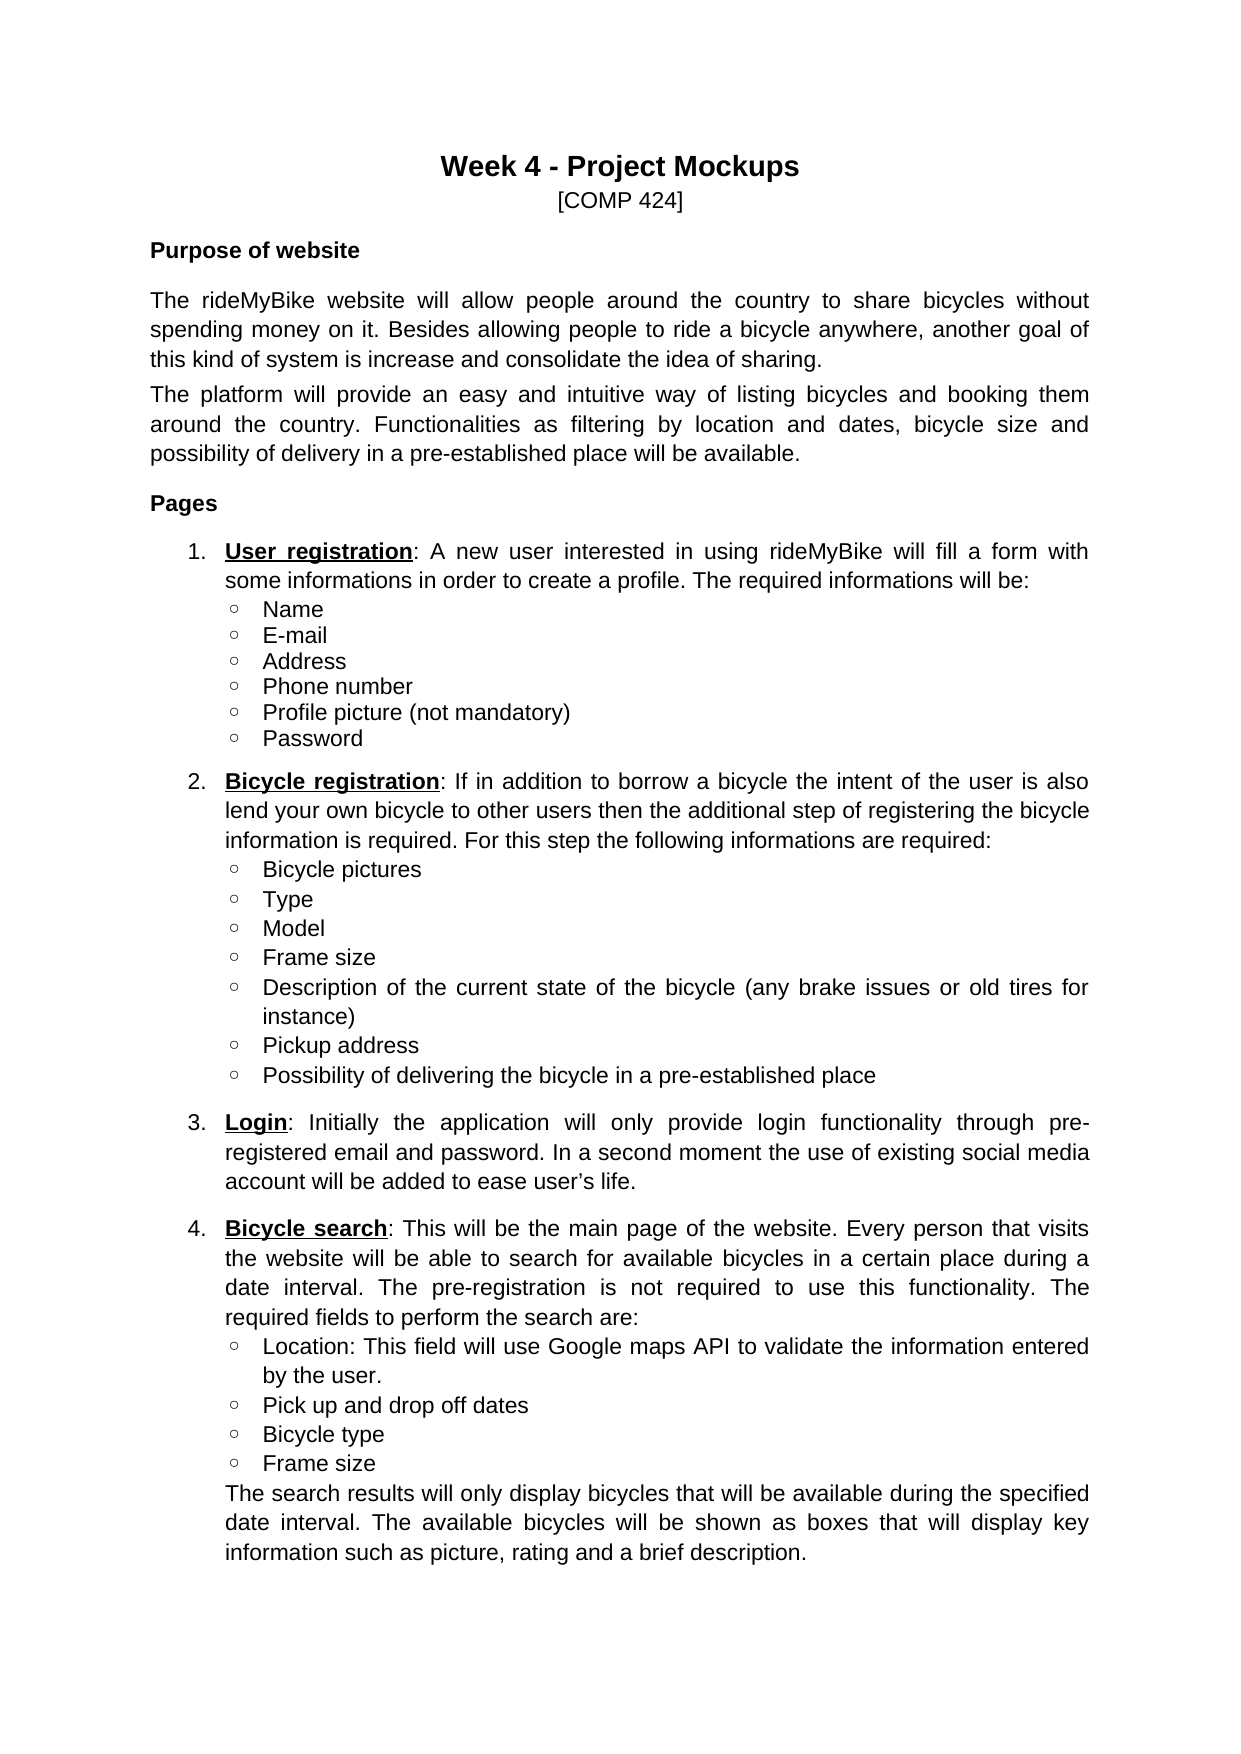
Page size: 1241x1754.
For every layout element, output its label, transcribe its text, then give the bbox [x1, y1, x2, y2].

list Pick up and drop off dates [225, 1392, 1091, 1418]
list Bicycle registration: If in addition to borrow a bicycle the intent of the user is also lend your own bicycle to other users then the additional step of registering the bicycle information is required. For this step the following informations are required: [187, 769, 1091, 853]
list Type [225, 886, 1091, 912]
list Login: Initially the application will only provide login functionality through pre-registered email and password. In a second moment the use of existing social media account will be added to ease user’s life. [187, 1110, 1091, 1194]
list User registration: A new user interested in using rideMyBike will fill a form with some informations in order to create a profile. The required informations will be: [187, 538, 1091, 593]
list Phone number [225, 674, 1091, 699]
text The rideMyBike website will allow people around the country to share bicycles without spending money on it. Besides allowing people to ride a bicycle anywhere, another goal of this kind of system is increase and consolidate the idea of sharing. [150, 288, 1091, 372]
list Name [225, 597, 1091, 623]
list Profile picture (not mandatory) [225, 699, 1091, 725]
list Frame size [225, 945, 1091, 971]
text Pages [150, 491, 1091, 517]
list Frame size [225, 1451, 1091, 1477]
text Week 4 - Project Mockups [150, 150, 1091, 183]
list Bicycle type [225, 1422, 1091, 1447]
list Possibility of delivering the bicycle in a pre-established place [225, 1063, 1091, 1088]
list Model [225, 916, 1091, 941]
list E-mail [225, 623, 1091, 648]
text The search results will only display bicycles that will be available during the specified date interval. The available bicycles will be shown as boxes that will display key information such as picture, rating and a brief description. [225, 1481, 1091, 1565]
text The platform will provide an easy and intuitive way of listing bicycles and booking them around the country. Functionalities as filtering by location and dates, bicycle size and possibility of delivery in a pre-established place will be available. [150, 382, 1091, 466]
list Pickup address [225, 1033, 1091, 1059]
list Location: This field will use Google maps API to validate the information entered by the user. [225, 1334, 1091, 1389]
list Bicycle search: This will be the main page of the website. Every person that visits the website will be able to search for available bicycles in a certain place during a date interval. The pre-registration is not required to use this functionality. The required fields to perform the search are: [187, 1216, 1091, 1330]
text [COMP 424] [150, 187, 1091, 213]
list Description of the current state of the bicycle (any brake issues or old tires for instance) [225, 974, 1091, 1029]
list Address [225, 648, 1091, 674]
list Password [225, 725, 1091, 751]
list Bicycle pictures [225, 857, 1091, 883]
text Purpose of website [150, 238, 1091, 263]
